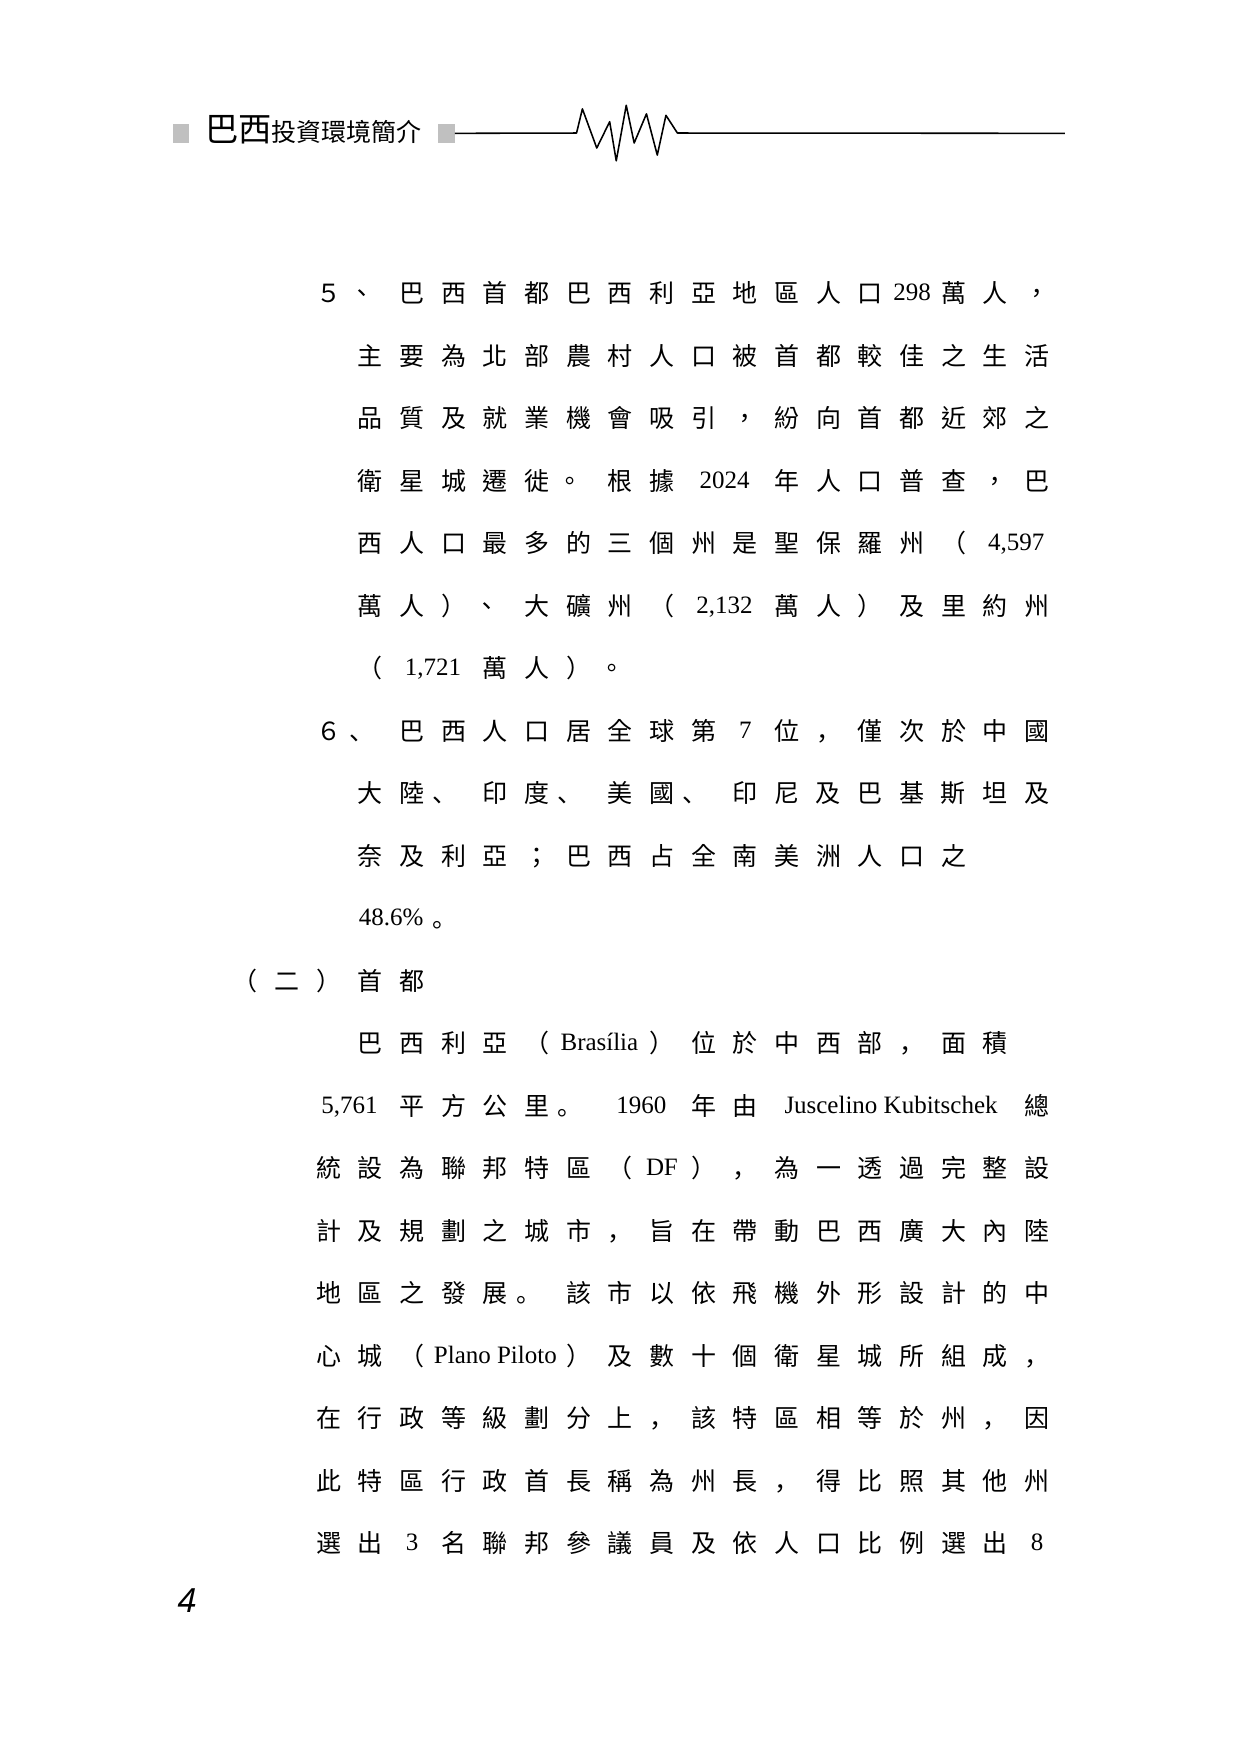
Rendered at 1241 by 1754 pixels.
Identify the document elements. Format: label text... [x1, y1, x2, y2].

text （二）首都 [207, 938, 1058, 1000]
text ５、巴西首都巴西利亞地區人口298萬人，主要為北部農村人口被首都較佳之生活品質及就業機會吸引，紛向首都近郊之衛星城遷徙。根據2024年人口普查，巴西人口最多的三個州是聖保羅州（4,597萬人）、大礦州（2,132萬人）及里約州（1,721萬人）。 [281, 250, 1058, 688]
text 巴西利亞（Brasília）位於中西部，面積5,761平方公里。1960年由Juscelino Kubitschek總統設為聯邦特區（DF），為一透過完整設計及規劃之城市，旨在帶動巴西廣大內陸地區之發展。該市以依飛機外形設計的中心城（Plano Piloto）及數十個衛星城所組成，在行政等級劃分上，該特區相等於州，因此特區行政首長稱為州長，得比照其他州選出3名聯邦參議員及依人口比例選出8 [281, 1000, 1058, 1563]
text ６、巴西人口居全球第7位，僅次於中國大陸、印度、美國、印尼及巴基斯坦及奈及利亞；巴西占全南美洲人口之48.6%。 [281, 688, 1058, 938]
